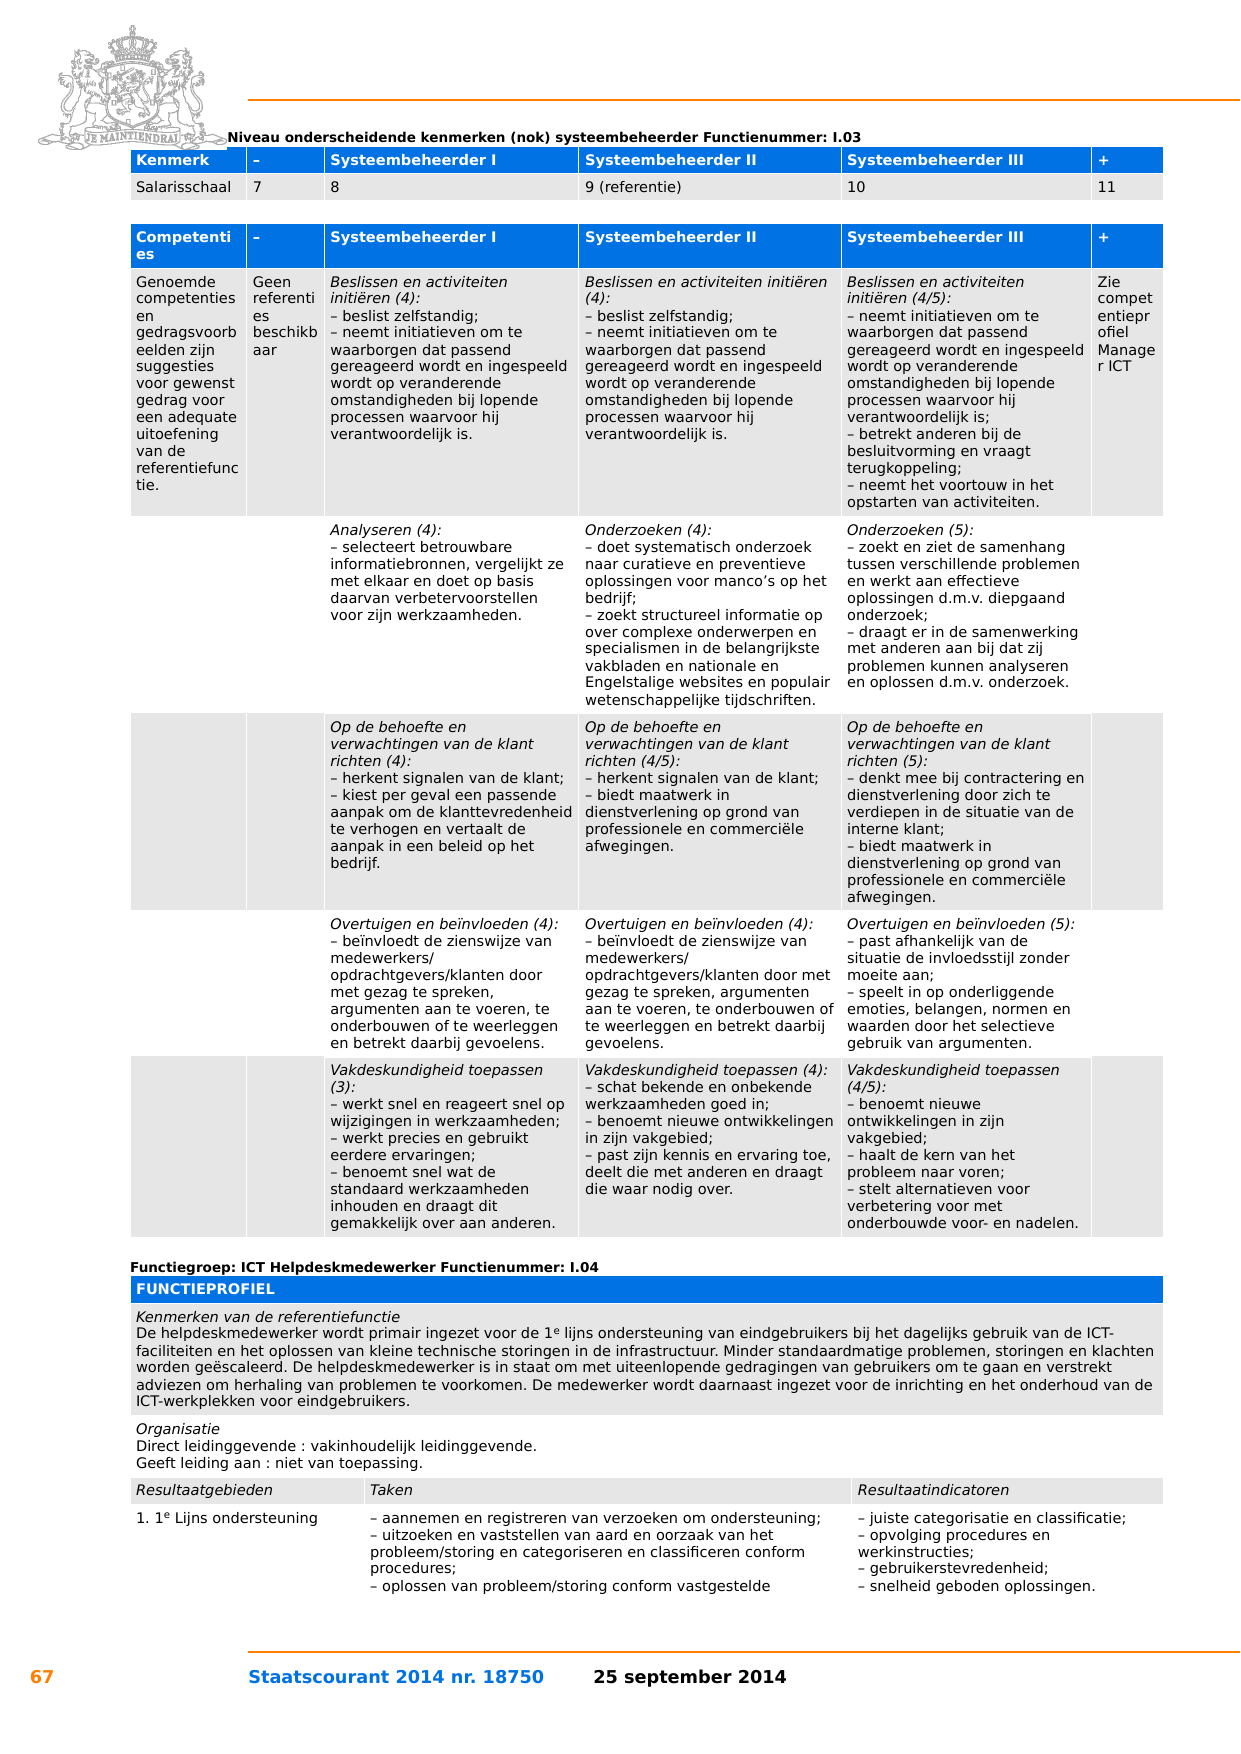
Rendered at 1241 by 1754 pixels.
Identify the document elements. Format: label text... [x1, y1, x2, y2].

table_cell Organisatie Direct leidinggevende : vakinhoudelijk leidinggevende. Geeft leiding aan : niet van toepassing. [131, 1416, 1163, 1476]
table_cell Resultaatgebieden [131, 1478, 364, 1504]
table_cell Taken [365, 1478, 851, 1504]
table_cell Analyseren (4): – selecteert betrouwbare informatiebronnen, vergelijkt ze met elkaar en doet op basis daarvan verbetervoorstellen voor zijn werkzaamheden. [325, 517, 578, 713]
table_cell [131, 910, 246, 1056]
table_cell Systeembeheerder I [325, 147, 578, 173]
table_cell Salarisschaal [131, 174, 246, 200]
table_cell 8 [325, 174, 578, 200]
table_header Systeembeheerder III [842, 224, 1091, 268]
table_cell Geen referenties beschikbaar [247, 269, 324, 713]
table_cell Zie competentieprofiel Manager ICT [1092, 269, 1163, 713]
picture [38, 25, 227, 150]
table_cell 7 [247, 174, 324, 200]
table_header Niveau onderscheidende kenmerken (nok) systeembeheerder Functienummer: I.03 [227, 130, 1163, 146]
table_cell Onderzoeken (4): – doet systematisch onderzoek naar curatieve en preventieve oplossingen voor manco’s op het bedrijf; – zoekt structureel informatie op over complexe onderwerpen en specialismen in de belangrijkste vakbladen en nationale en Engelstalige websites en populair wetenschappelijke tijdschriften. [579, 517, 841, 713]
table_cell Overtuigen en beïnvloeden (5): – past afhankelijk van de situatie de invloedsstijl zonder moeite aan; – speelt in op onderliggende emoties, belangen, normen en waarden door het selectieve gebruik van argumenten. [842, 911, 1091, 1056]
table_cell + [1092, 147, 1163, 173]
table_cell 9 (referentie) [579, 174, 841, 200]
table_cell FUNCTIEPROFIEL [131, 1276, 1163, 1303]
table_header Competenties [131, 224, 246, 268]
table_header Functiegroep: ICT Helpdeskmedewerker Functienummer: I.04 [130, 1260, 1163, 1275]
table_cell Beslissen en activiteiten initiëren (4): – beslist zelfstandig; – neemt initiatieven om te waarborgen dat passend gereageerd wordt en ingespeeld wordt op veranderende omstandigheden bij lopende processen waarvoor hij verantwoordelijk is. [579, 269, 841, 516]
table_header Systeembeheerder II [579, 224, 841, 268]
table_cell Kenmerken van de referentiefunctie De helpdeskmedewerker wordt primair ingezet voor de 1e lijns ondersteuning van eindgebruikers bij het dagelijks gebruik van de ICT-faciliteiten en het oplossen van kleine technische storingen in de infrastructuur. Minder standaardmatige problemen, storingen en klachten worden geëscaleerd. De helpdeskmedewerker is in staat om met uiteenlopende gedragingen van gebruikers om te gaan en verstrekt adviezen om herhaling van problemen te voorkomen. De medewerker wordt daarnaast ingezet voor de inrichting en het onderhoud van de ICT-werkplekken voor eindgebruikers. [131, 1304, 1163, 1415]
table_cell Vakdeskundigheid toepassen (3): – werkt snel en reageert snel op wijzigingen in werkzaamheden; – werkt precies en gebruikt eerdere ervaringen; – benoemt snel wat de standaard werkzaamheden inhouden en draagt dit gemakkelijk over aan anderen. [325, 1058, 578, 1237]
table_cell – juiste categorisatie en classificatie; – opvolging procedures en werkinstructies; – gebruikerstevredenheid; – snelheid geboden oplossingen. [852, 1505, 1163, 1599]
table_cell Genoemde competenties en gedragsvoorbeelden zijn suggesties voor gewenst gedrag voor een adequate uitoefening van de referentiefunctie. [131, 269, 246, 713]
table_cell 1. 1e Lijns ondersteuning [131, 1505, 364, 1599]
table_cell Overtuigen en beïnvloeden (4): – beïnvloedt de zienswijze van medewerkers/ opdrachtgevers/klanten door met gezag te spreken, argumenten aan te voeren, te onderbouwen of te weerleggen en betrekt daarbij gevoelens. [325, 911, 578, 1056]
table_cell Op de behoefte en verwachtingen van de klant richten (5): – denkt mee bij contractering en dienstverlening door zich te verdiepen in de situatie van de interne klant; – biedt maatwerk in dienstverlening op grond van professionele en commerciële afwegingen. [842, 714, 1091, 910]
table_cell Resultaatindicatoren [852, 1478, 1163, 1504]
table_cell Systeembeheerder II [579, 147, 841, 173]
table_cell Overtuigen en beïnvloeden (4): – beïnvloedt de zienswijze van medewerkers/ opdrachtgevers/klanten door met gezag te spreken, argumenten aan te voeren, te onderbouwen of te weerleggen en betrekt daarbij gevoelens. [579, 911, 841, 1056]
table_cell – aannemen en registreren van verzoeken om ondersteuning; – uitzoeken en vaststellen van aard en oorzaak van het probleem/storing en categoriseren en classificeren conform procedures; – oplossen van probleem/storing conform vastgestelde [365, 1505, 851, 1599]
table_cell [247, 910, 324, 1056]
table_cell Vakdeskundigheid toepassen (4): – schat bekende en onbekende werkzaamheden goed in; – benoemt nieuwe ontwikkelingen in zijn vakgebied; – past zijn kennis en ervaring toe, deelt die met anderen en draagt die waar nodig over. [579, 1058, 841, 1237]
table_header + [1092, 224, 1163, 268]
table_cell Systeembeheerder III [842, 147, 1091, 173]
table_cell Kenmerk [131, 147, 246, 173]
table_cell Beslissen en activiteiten initiëren (4): – beslist zelfstandig; – neemt initiatieven om te waarborgen dat passend gereageerd wordt en ingespeeld wordt op veranderende omstandigheden bij lopende processen waarvoor hij verantwoordelijk is. [325, 269, 578, 516]
table_cell Op de behoefte en verwachtingen van de klant richten (4): – herkent signalen van de klant; – kiest per geval een passende aanpak om de klanttevredenheid te verhogen en vertaalt de aanpak in een beleid op het bedrijf. [325, 714, 578, 910]
table_cell 11 [1092, 174, 1163, 200]
table_cell Vakdeskundigheid toepassen (4/5): – benoemt nieuwe ontwikkelingen in zijn vakgebied; – haalt de kern van het probleem naar voren; – stelt alternatieven voor verbetering voor met onderbouwde voor- en nadelen. [842, 1058, 1091, 1237]
table_cell Onderzoeken (5): – zoekt en ziet de samenhang tussen verschillende problemen en werkt aan effectieve oplossingen d.m.v. diepgaand onderzoek; – draagt er in de samenwerking met anderen aan bij dat zij problemen kunnen analyseren en oplossen d.m.v. onderzoek. [842, 517, 1091, 713]
table_cell – [247, 147, 324, 173]
table_cell Op de behoefte en verwachtingen van de klant richten (4/5): – herkent signalen van de klant; – biedt maatwerk in dienstverlening op grond van professionele en commerciële afwegingen. [579, 714, 841, 910]
table_cell Beslissen en activiteiten initiëren (4/5): – neemt initiatieven om te waarborgen dat passend gereageerd wordt en ingespeeld wordt op veranderende omstandigheden bij lopende processen waarvoor hij verantwoordelijk is; – betrekt anderen bij de besluitvorming en vraagt terugkoppeling; – neemt het voortouw in het opstarten van activiteiten. [842, 269, 1091, 516]
table_cell [1092, 910, 1163, 1056]
table_cell 10 [842, 174, 1091, 200]
table_header – [247, 224, 324, 268]
table_header Systeembeheerder I [325, 224, 578, 268]
